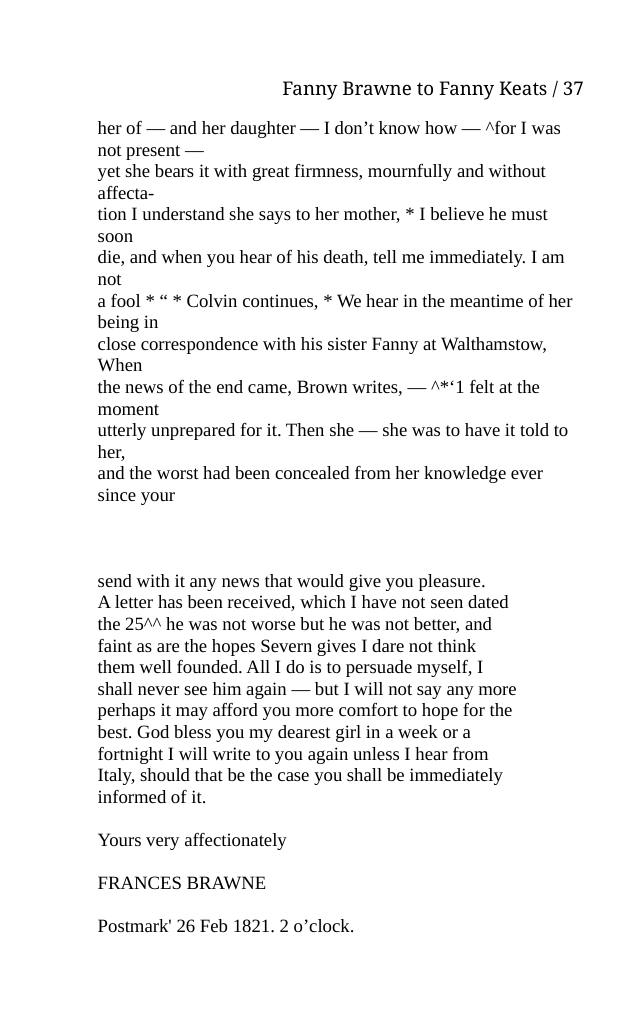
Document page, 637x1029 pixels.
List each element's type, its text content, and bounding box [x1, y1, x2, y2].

text shall never see him again — but I will not say any more [97, 678, 583, 699]
text faint as are the hopes Severn gives I dare not think [97, 634, 583, 656]
text and the worst had been concealed from her knowledge ever since your [97, 462, 583, 505]
text FRANCES BRAWNE [97, 872, 583, 893]
text send with it any news that would give you pleasure. [97, 570, 583, 591]
text Yours very affectionately [97, 829, 583, 850]
text them well founded. All I do is to persuade myself, I [97, 656, 583, 678]
text the news of the end came, Brown writes, — ^*‘1 felt at the moment [97, 376, 583, 419]
text die, and when you hear of his death, tell me immediately. I am not [97, 246, 583, 289]
text informed of it. [97, 786, 583, 807]
text the 25^^ he was not worse but he was not better, and [97, 613, 583, 634]
text A letter has been received, which I have not seen dated [97, 591, 583, 613]
text her of — and her daughter — I don’t know how — ^for I was not present — [97, 117, 583, 160]
text tion I understand she says to her mother, * I believe he must soon [97, 203, 583, 246]
text Postmark' 26 Feb 1821. 2 o’clock. [97, 915, 583, 936]
text close correspondence with his sister Fanny at Walthamstow, When [97, 333, 583, 376]
text Italy, should that be the case you shall be immediately [97, 764, 583, 786]
text best. God bless you my dearest girl in a week or a [97, 721, 583, 742]
text a fool * “ * Colvin continues, * We hear in the meantime of her being in [97, 289, 583, 333]
text utterly unprepared for it. Then she — she was to have it told to her, [97, 419, 583, 462]
text fortnight I will write to you again unless I hear from [97, 742, 583, 764]
text perhaps it may afford you more comfort to hope for the [97, 699, 583, 721]
text yet she bears it with great firmness, mournfully and without affecta- [97, 160, 583, 203]
